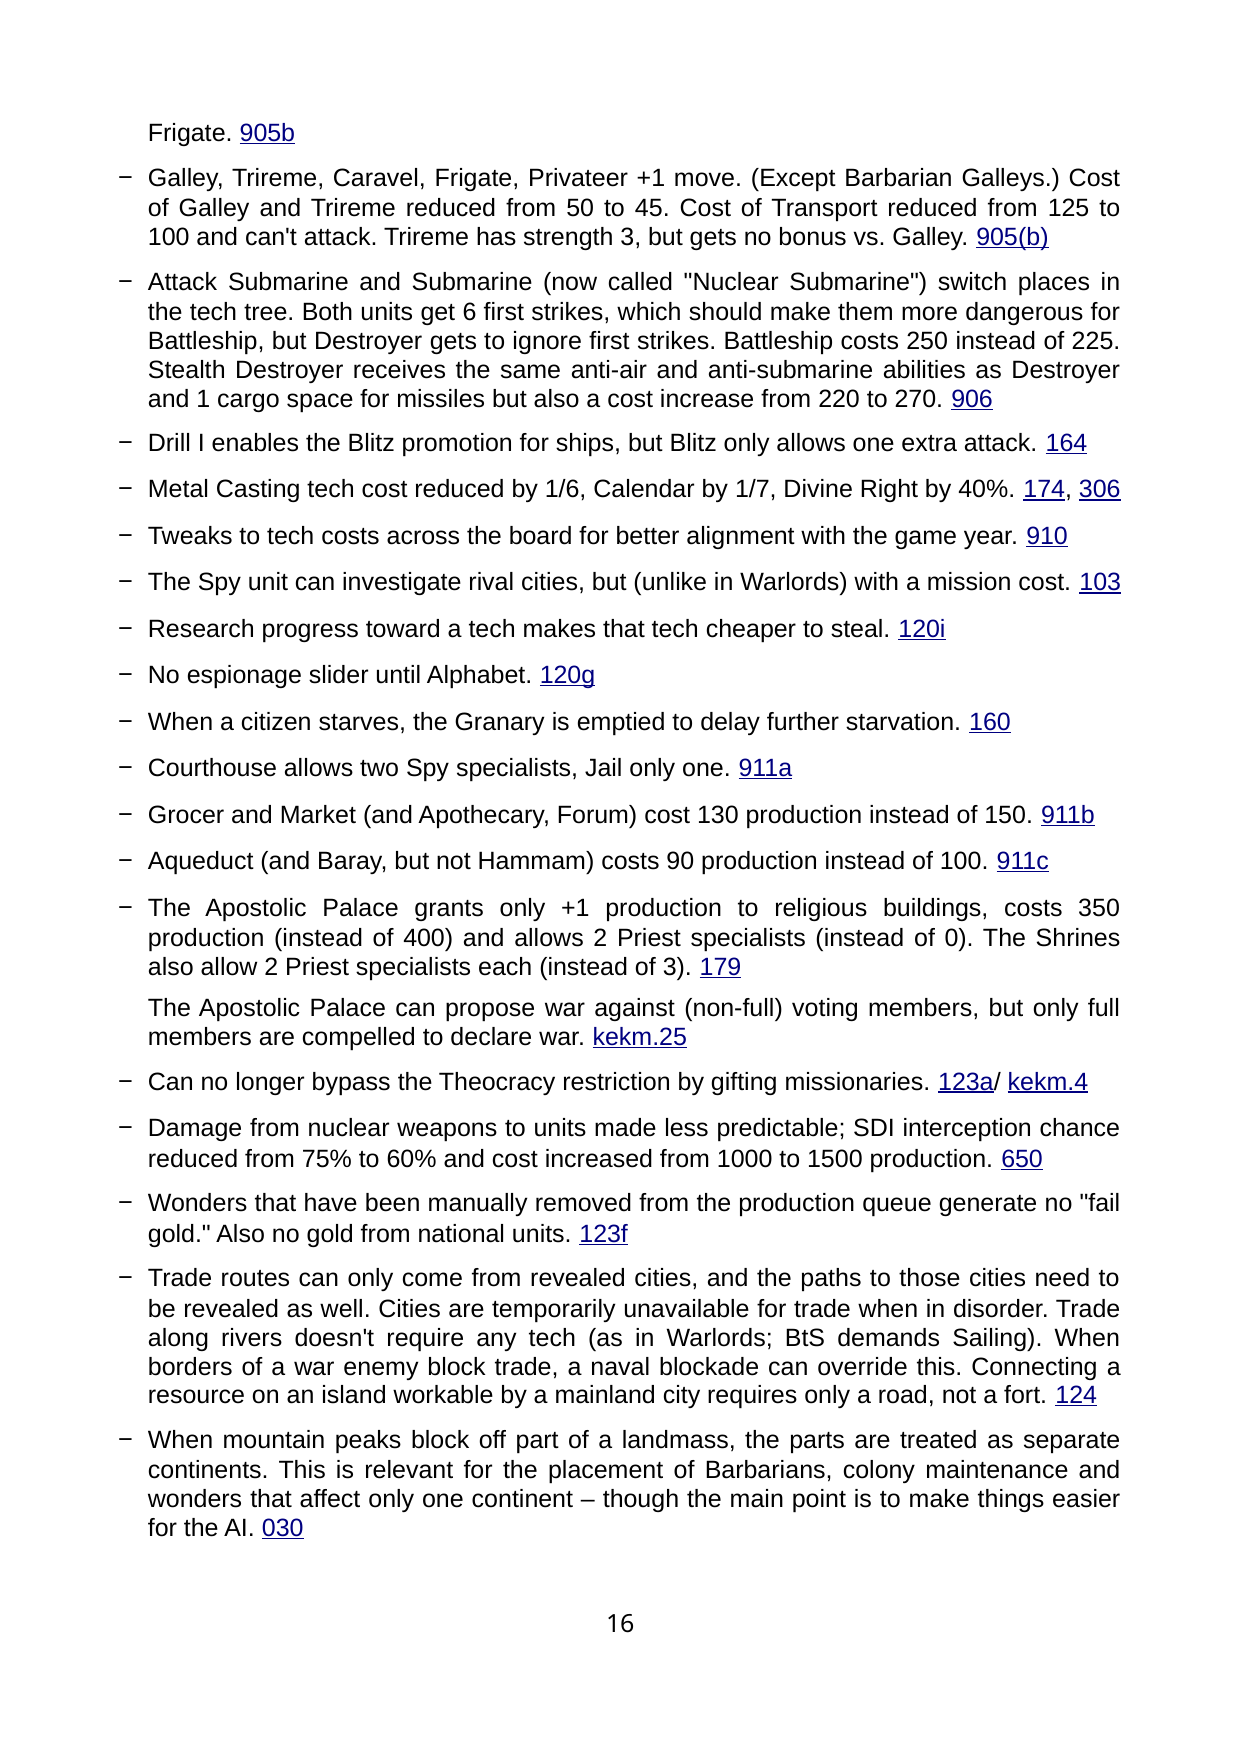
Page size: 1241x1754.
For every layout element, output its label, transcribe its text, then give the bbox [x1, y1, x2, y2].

list Wonders that have been manually removed from the production queue generate no "fail gold." Also no gold from national units. 123f [118, 1185, 1122, 1248]
list Grocer and Market (and Apothecary, Forum) cost 130 production instead of 150. 911b [118, 796, 1122, 830]
list Courthouse allows two Spy specialists, Jail only one. 911a [118, 750, 1122, 784]
list Galley, Trireme, Caravel, Frigate, Privateer +1 move. (Except Barbarian Galleys.) Cost of Galley and Trireme reduced from 50 to 45. Cost of Transport reduced from 125 to 100 and can't attack. Trireme has strength 3, but gets no bonus vs. Galley. 905(b) [118, 159, 1122, 251]
list Damage from nuclear weapons to units made less predictable; SDI interception chance reduced from 75% to 60% and cost increased from 1000 to 1500 production. 650 [118, 1109, 1122, 1172]
list Can no longer bypass the Theocracy restriction by gifting missionaries. 123a/ kekm.4 [118, 1063, 1122, 1097]
list Drill I enables the Blitz promotion for ships, but Blitz only allows one extra attack. 164 [118, 425, 1122, 459]
list Attack Submarine and Submarine (now called "Nuclear Submarine") switch places in the tech tree. Both units get 6 first strikes, which should make them more dangerous for Battleship, but Destroyer gets to ignore first strikes. Battleship costs 250 instead of 225. Stealth Destroyer receives the same anti-air and anti-submarine abilities as Destroyer and 1 cargo space for missiles but also a cost increase from 220 to 270. 906 [118, 263, 1122, 412]
list When mountain peaks block off part of a landmass, the parts are treated as separate continents. This is relevant for the placement of Barbarians, colony maintenance and wonders that affect only one continent – though the main point is to make things easier for the AI. 030 [118, 1421, 1122, 1542]
list When a citizen starves, the Granary is emptied to delay further starvation. 160 [118, 703, 1122, 737]
list The Apostolic Palace can propose war against (non-full) voting members, but only full members are compelled to declare war. kekm.25 [118, 993, 1122, 1051]
list The Spy unit can investigate rival cities, but (unlike in Warlords) with a mission cost. 103 [118, 564, 1122, 598]
list Frigate. 905b [118, 118, 1122, 147]
list No espionage slider until Alphabet. 120g [118, 657, 1122, 691]
list Aqueduct (and Baray, but not Hammam) costs 90 production instead of 100. 911c [118, 843, 1122, 877]
list Research progress toward a tech makes that tech cheaper to steal. 120i [118, 611, 1122, 644]
list Trade routes can only come from revealed cities, and the paths to those cities need to be revealed as well. Cities are temporarily unavailable for trade when in disorder. Trade along rivers doesn't require any tech (as in Warlords; BtS demands Sailing). When borders of a war enemy block trade, a naval blockade can override this. Connecting a resource on an island workable by a mainland city requires only a road, not a fort. 124 [118, 1260, 1122, 1409]
list Tweaks to tech costs across the board for better alignment with the game year. 910 [118, 518, 1122, 552]
list The Apostolic Palace grants only +1 production to religious buildings, costs 350 production (instead of 400) and allows 2 Priest specialists (instead of 0). The Shrines also allow 2 Priest specialists each (instead of 3). 179 [118, 889, 1122, 981]
list Metal Casting tech cost reduced by 1/6, Calendar by 1/7, Divine Right by 40%. 174, 306 [118, 471, 1122, 505]
